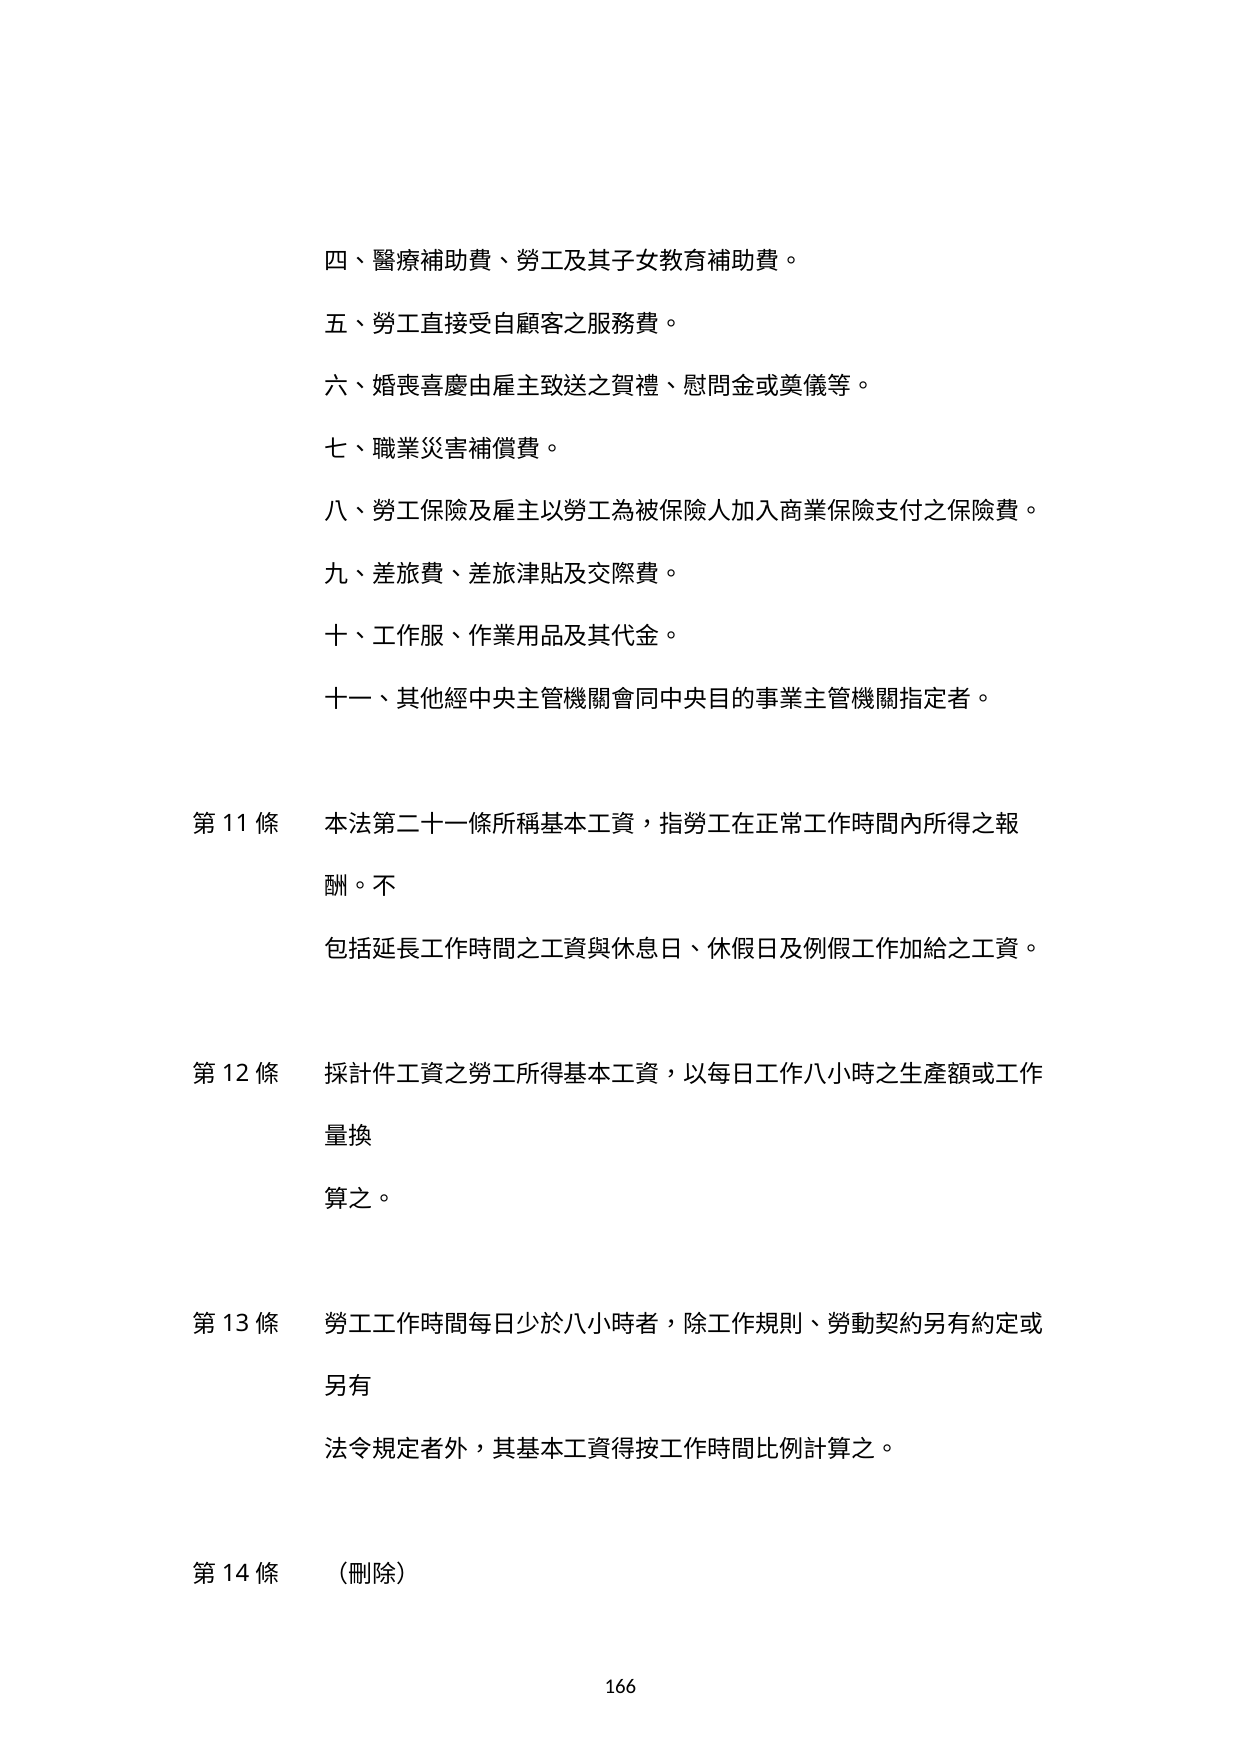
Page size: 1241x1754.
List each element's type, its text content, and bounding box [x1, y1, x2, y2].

table_cell [306, 722, 319, 972]
table_cell 第 13 條 [188, 1222, 306, 1472]
table_cell 第 14 條 [188, 1472, 306, 1597]
table_cell 第 11 條 [188, 722, 306, 972]
table_cell 第 12 條 [188, 972, 306, 1222]
table_cell 採計件工資之勞工所得基本工資，以每日工作八小時之生產額或工作量換 算之。 [319, 972, 1053, 1222]
table_cell 本法第二十一條所稱基本工資，指勞工在正常工作時間內所得之報酬。不 包括延長工作時間之工資與休息日、休假日及例假工作加給之工資。 [319, 722, 1053, 972]
table_cell [306, 1222, 319, 1472]
table_cell [306, 972, 319, 1222]
table_cell [306, 1472, 319, 1597]
table_cell 勞工工作時間每日少於八小時者，除工作規則、勞動契約另有約定或另有 法令規定者外，其基本工資得按工作時間比例計算之。 [319, 1222, 1053, 1472]
table_cell [306, 155, 319, 722]
table_cell （刪除） [319, 1472, 1053, 1597]
table_cell 四、醫療補助費、勞工及其子女教育補助費。 五、勞工直接受自顧客之服務費。 六、婚喪喜慶由雇主致送之賀禮、慰問金或奠儀等。 七、職業災害補償費。 八、勞工保險及雇主以勞工為被保險人加入商業保險支付之保險費。 九、差旅費、差旅津貼及交際費。 十、工作服、作業用品及其代金。 十一、其他經中央主管機關會同中央目的事業主管機關指定者。 [319, 155, 1053, 722]
table_cell [188, 155, 306, 722]
